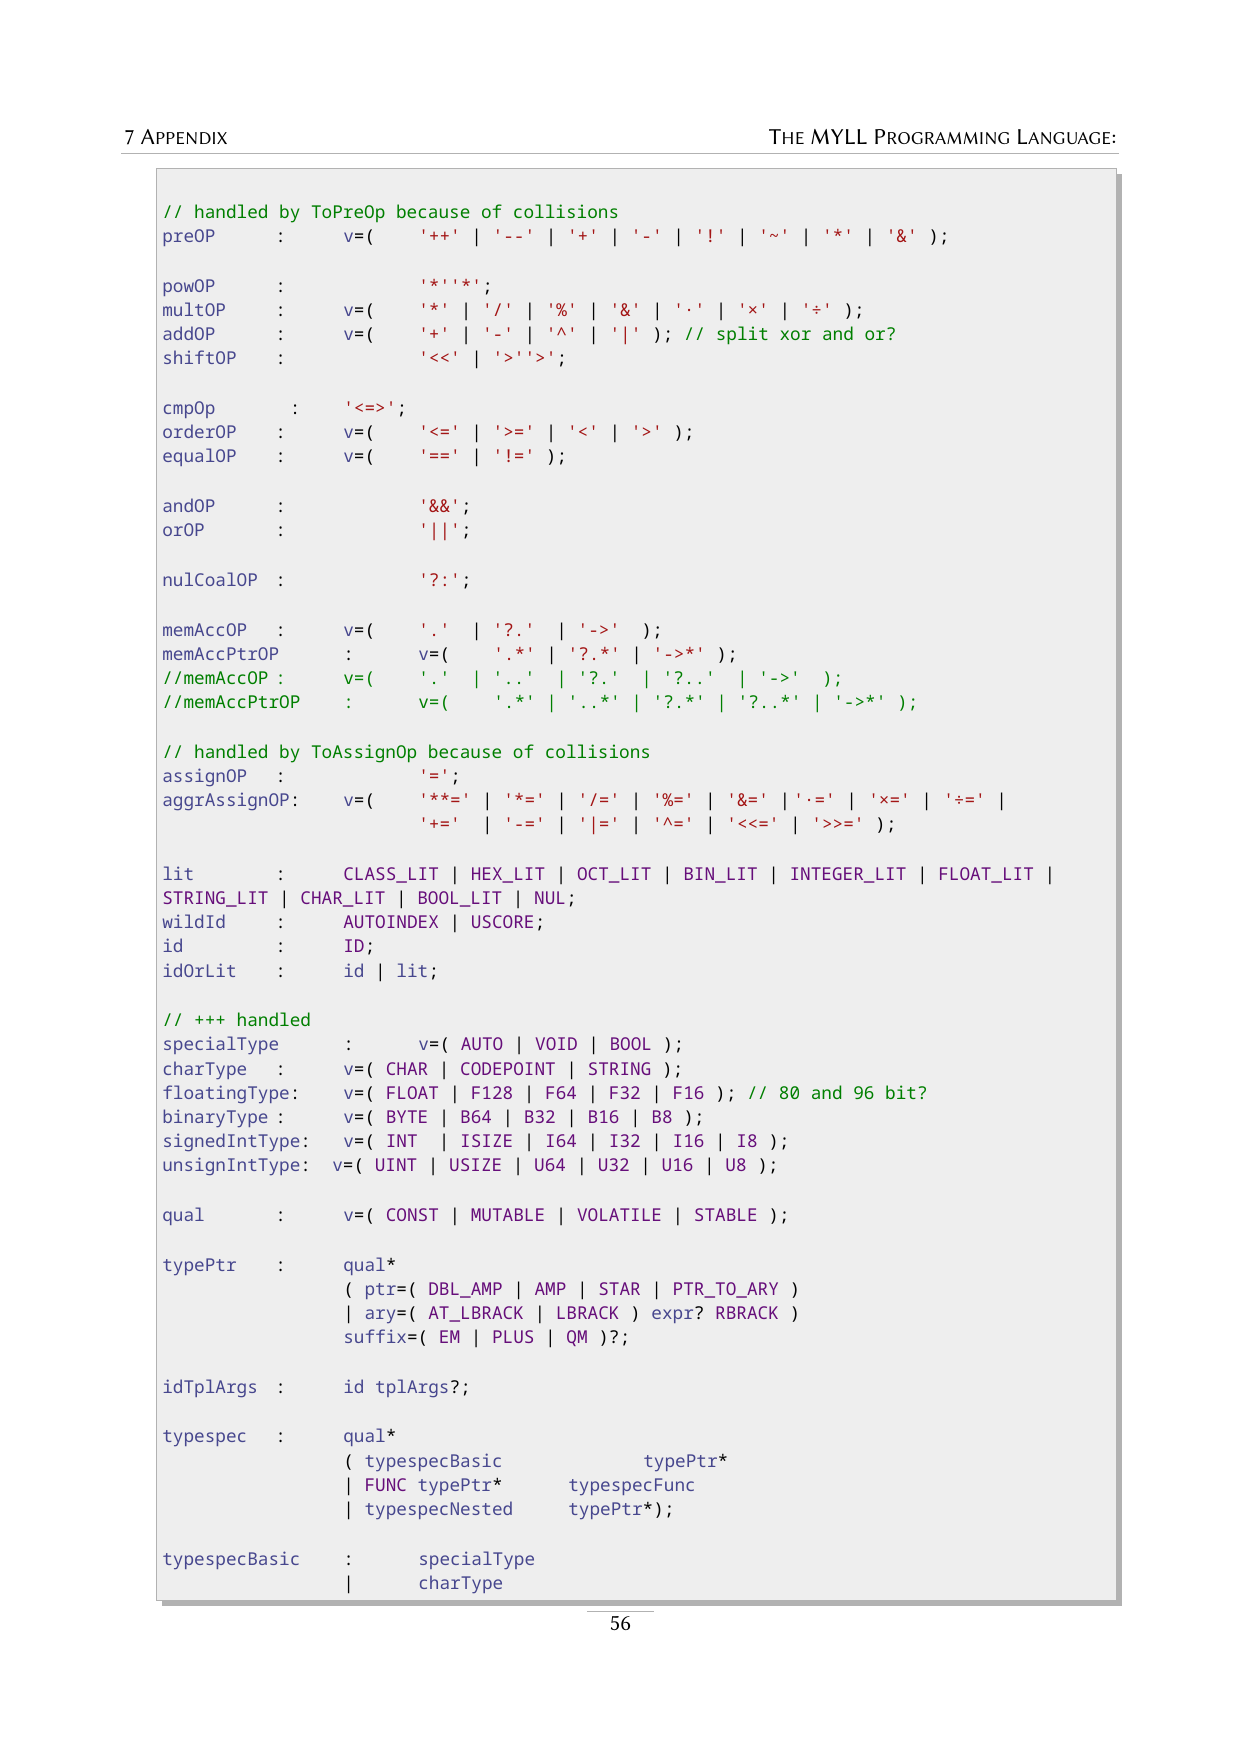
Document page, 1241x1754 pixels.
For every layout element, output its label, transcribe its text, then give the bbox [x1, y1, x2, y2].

text // handled by ToPreOp because of collisions preOP : v=( '++' | '--' | '+' | '-' | '!' | '~' | '*' | '&' ); powOP : '*''*'; multOP : v=( '*' | '/' | '%' | '&' | '·' | '×' | '÷' ); addOP : v=( '+' | '-' | '^' | '|' ); // split xor and or? shiftOP : '<<' | '>''>'; cmpOp : '<=>'; orderOP : v=( '<=' | '>=' | '<' | '>' ); equalOP : v=( '==' | '!=' ); andOP : '&&'; orOP : '||'; nulCoalOP : '?:'; memAccOP : v=( '.' | '?.' | '->' ); memAccPtrOP : v=( '.*' | '?.*' | '->*' ); //memAccOP : v=( '.' | '..' | '?.' | '?..' | '->' ); //memAccPtrOP : v=( '.*' | '..*' | '?.*' | '?..*' | '->*' ); // handled by ToAssignOp because of collisions assignOP : '='; aggrAssignOP: v=( '**=' | '*=' | '/=' | '%=' | '&=' | '·=' | '×=' | '÷=' | '+=' | '-=' | '|=' | '^=' | '<<=' | '>>=' ); lit : CLASS_LIT | HEX_LIT | OCT_LIT | BIN_LIT | INTEGER_LIT | FLOAT_LIT | STRING_LIT | CHAR_LIT | BOOL_LIT | NUL; wildId : AUTOINDEX | USCORE; id : ID; idOrLit : id | lit; // +++ handled specialType : v=( AUTO | VOID | BOOL ); charType : v=( CHAR | CODEPOINT | STRING ); floatingType: v=( FLOAT | F128 | F64 | F32 | F16 ); // 80 and 96 bit? binaryType : v=( BYTE | B64 | B32 | B16 | B8 ); signedIntType: v=( INT | ISIZE | I64 | I32 | I16 | I8 ); unsignIntType: v=( UINT | USIZE | U64 | U32 | U16 | U8 ); qual : v=( CONST | MUTABLE | VOLATILE | STABLE ); typePtr : qual* ( ptr=( DBL_AMP | AMP | STAR | PTR_TO_ARY ) | ary=( AT_LBRACK | LBRACK ) expr? RBRACK ) suffix=( EM | PLUS | QM )?; idTplArgs : id tplArgs?; typespec : qual* ( typespecBasic typePtr* | FUNC typePtr* typespecFunc | typespecNested typePtr*); typespecBasic : specialType | charType [157, 169, 1116, 1600]
